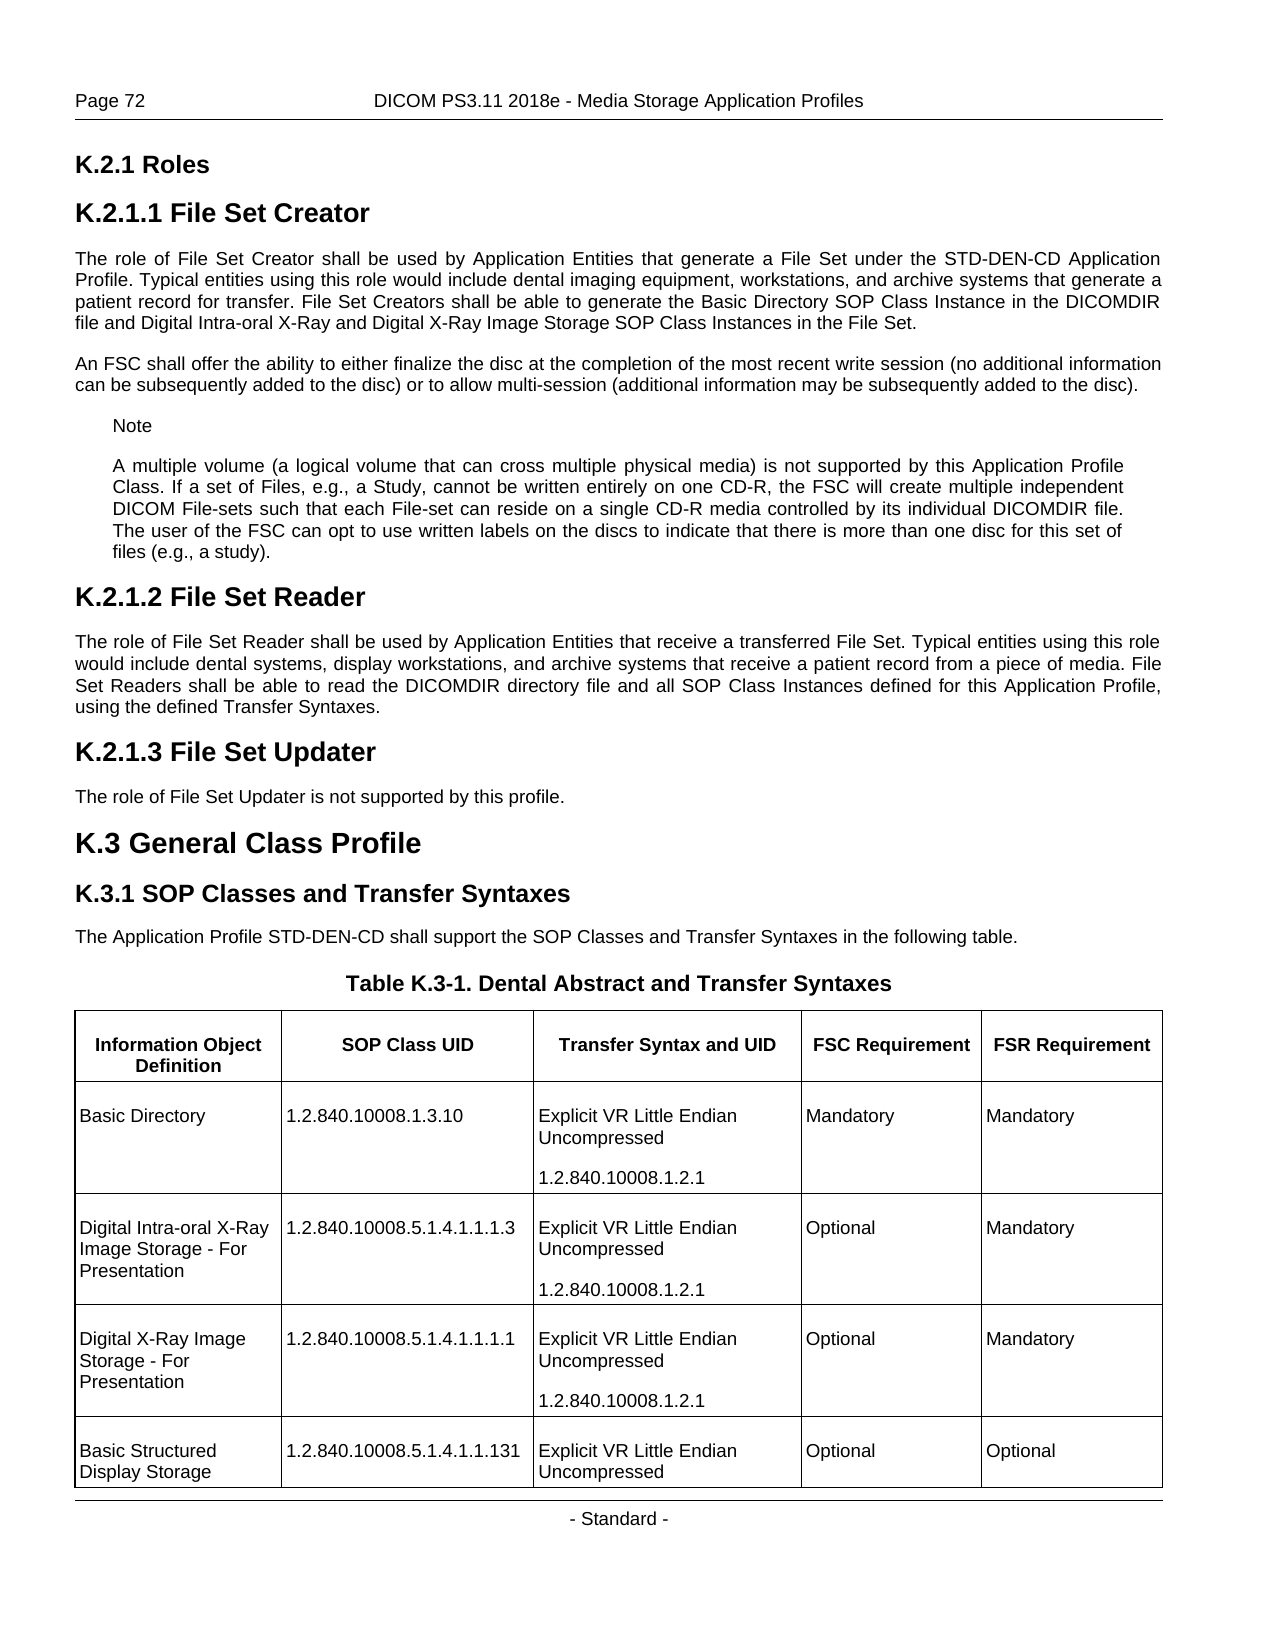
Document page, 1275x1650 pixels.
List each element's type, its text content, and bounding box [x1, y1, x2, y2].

table_cell Digital Intra-oral X-Ray Image Storage - For Presentation [76, 1194, 281, 1304]
table_cell Basic Directory [76, 1082, 281, 1193]
text K.3.1 SOP Classes and Transfer Syntaxes [75, 879, 1162, 908]
table_cell Optional [802, 1305, 981, 1416]
table_cell Explicit VR Little Endian Uncompressed 1.2.840.10008.1.2.1 [534, 1194, 801, 1304]
text The role of File Set Reader shall be used by Application Entities that receive a transferred File Set. Typical entities using this role would include dental systems, display workstations, and archive systems that receive a patient record from a piece of media. File Set Readers shall be able to read the DICOMDIR directory file and all SOP Class Instances defined for this Application Profile, using the defined Transfer Syntaxes. [75, 631, 1162, 717]
text Table K.3-1. Dental Abstract and Transfer Syntaxes [75, 970, 1162, 996]
text K.2.1 Roles [75, 150, 1162, 179]
text The Application Profile STD-DEN-CD shall support the SOP Classes and Transfer Syntaxes in the following table. [75, 926, 1162, 948]
table_cell Mandatory [802, 1082, 981, 1193]
table_cell Explicit VR Little Endian Uncompressed 1.2.840.10008.1.2.1 [534, 1305, 801, 1416]
table_cell Optional [802, 1417, 981, 1487]
text K.2.1.2 File Set Reader [75, 581, 1162, 612]
text An FSC shall offer the ability to either finalize the disc at the completion of the most recent write session (no additional information can be subsequently added to the disc) or to allow multi-session (additional information may be subsequently added to the disc). [75, 352, 1162, 396]
table_header SOP Class UID [282, 1011, 533, 1081]
text K.2.1.3 File Set Updater [75, 736, 1162, 767]
text A multiple volume (a logical volume that can cross multiple physical media) is not supported by this Application Profile Class. If a set of Files, e.g., a Study, cannot be written entirely on one CD-R, the FSC will create multiple independent DICOM File-sets such that each File-set can reside on a single CD-R media controlled by its individual DICOMDIR file. The user of the FSC can opt to use written labels on the discs to indicate that there is more than one disc for this set of files (e.g., a study). [112, 455, 1125, 562]
table_cell 1.2.840.10008.1.3.10 [282, 1082, 533, 1193]
table_cell Mandatory [982, 1194, 1162, 1304]
table_header FSR Requirement [982, 1011, 1162, 1081]
table_header Transfer Syntax and UID [534, 1011, 801, 1081]
text The role of File Set Creator shall be used by Application Entities that generate a File Set under the STD-DEN-CD Application Profile. Typical entities using this role would include dental imaging equipment, workstations, and archive systems that generate a patient record for transfer. File Set Creators shall be able to generate the Basic Directory SOP Class Instance in the DICOMDIR file and Digital Intra-oral X-Ray and Digital X-Ray Image Storage SOP Class Instances in the File Set. [75, 247, 1162, 334]
text K.3 General Class Profile [75, 827, 1162, 860]
table_cell Digital X-Ray Image Storage - For Presentation [76, 1305, 281, 1416]
text K.2.1.1 File Set Creator [75, 197, 1162, 229]
text Note [112, 414, 1125, 436]
table_cell Explicit VR Little Endian Uncompressed 1.2.840.10008.1.2.1 [534, 1082, 801, 1193]
table_cell Optional [802, 1194, 981, 1304]
text The role of File Set Updater is not supported by this profile. [75, 786, 1162, 808]
table_cell Mandatory [982, 1305, 1162, 1416]
table_cell Mandatory [982, 1082, 1162, 1193]
table_cell Optional [982, 1417, 1162, 1487]
table_header Information Object Definition [76, 1011, 281, 1081]
table_cell 1.2.840.10008.5.1.4.1.1.1.3 [282, 1194, 533, 1304]
table_cell Explicit VR Little Endian Uncompressed [534, 1417, 801, 1487]
table_header FSC Requirement [802, 1011, 981, 1081]
table_cell 1.2.840.10008.5.1.4.1.1.1.1 [282, 1305, 533, 1416]
table_cell 1.2.840.10008.5.1.4.1.1.131 [282, 1417, 533, 1487]
table_cell Basic Structured Display Storage [76, 1417, 281, 1487]
